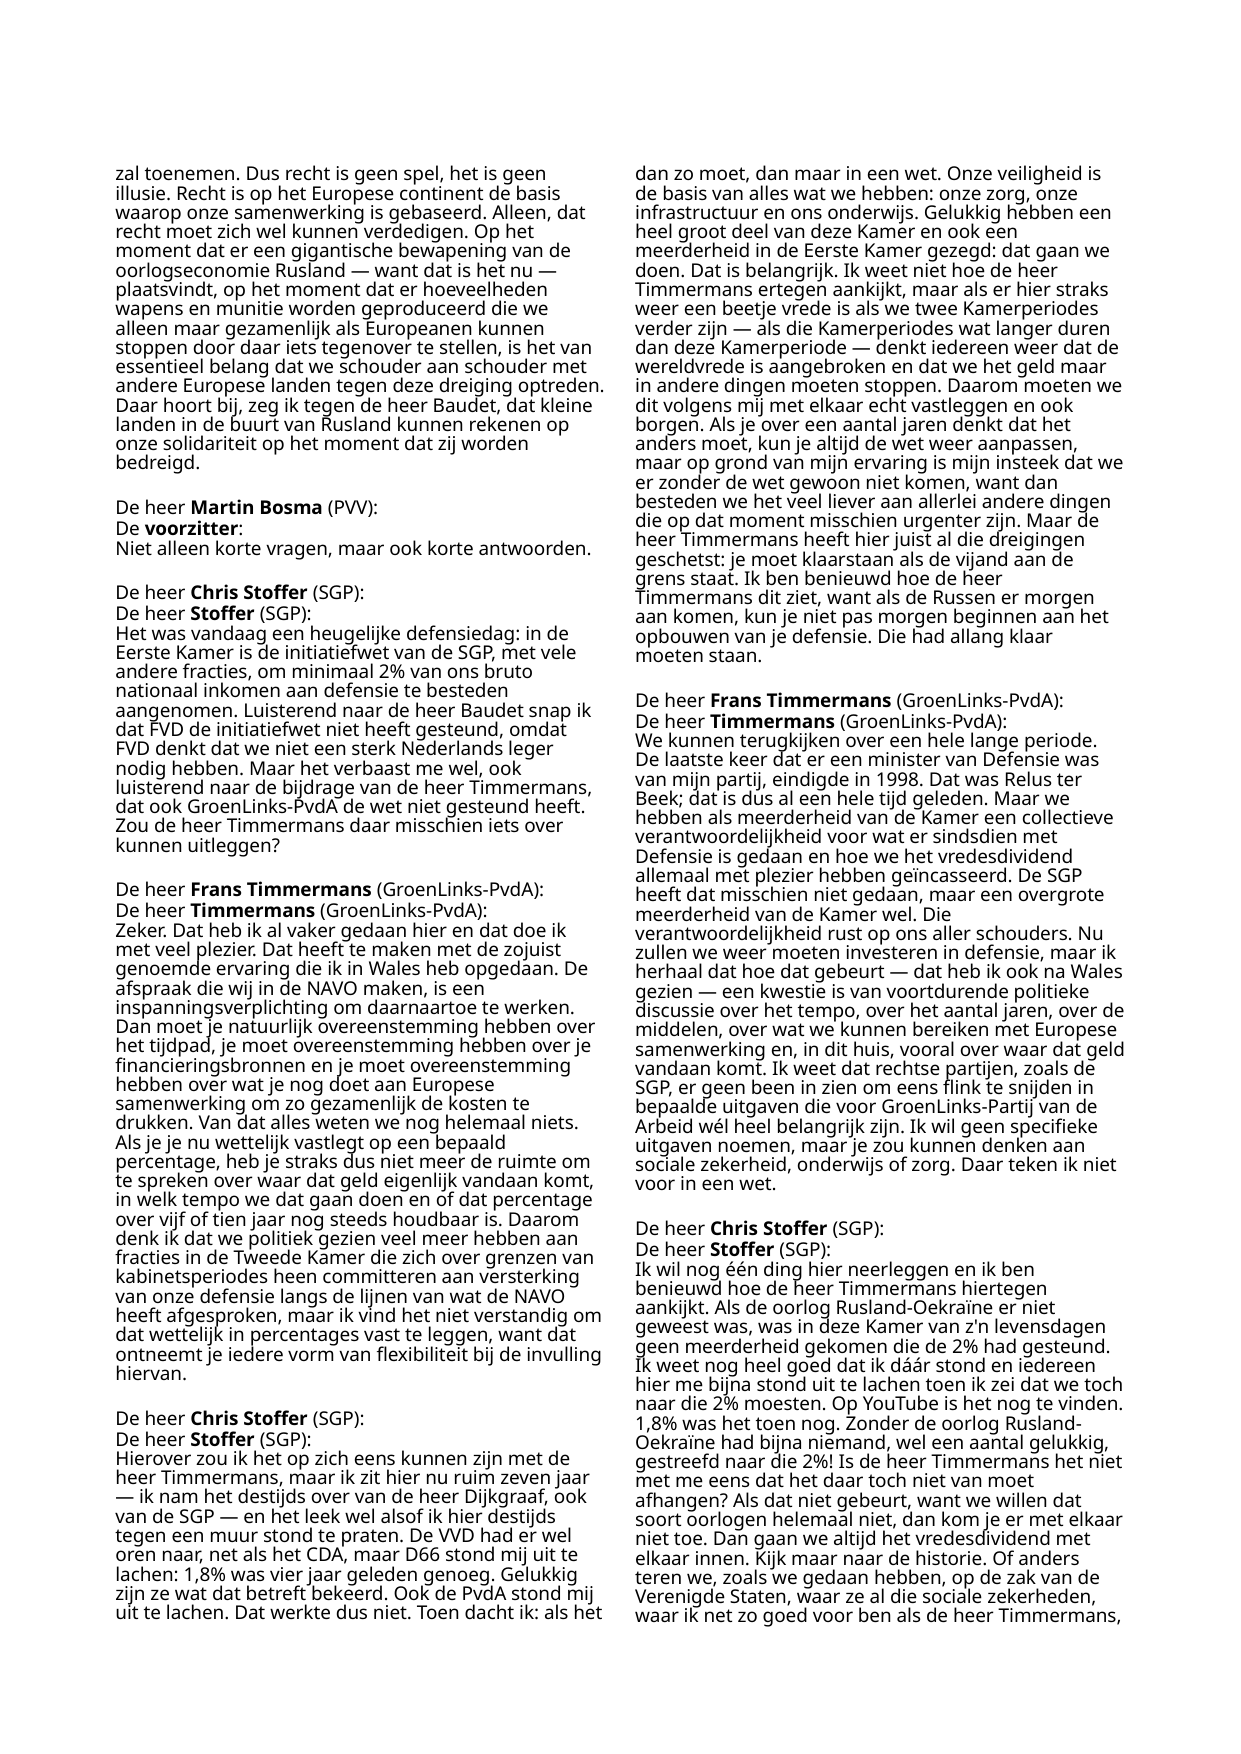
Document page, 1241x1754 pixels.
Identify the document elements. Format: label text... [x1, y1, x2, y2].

text We kunnen terugkijken over een hele lange periode. De laatste keer dat er een minister van Defensie was van mijn partij, eindigde in 1998. Dat was Relus ter Beek; dat is dus al een hele tijd geleden. Maar we hebben als meerderheid van de Kamer een collectieve verantwoordelijkheid voor wat er sindsdien met Defensie is gedaan en hoe we het vredesdividend allemaal met plezier hebben geïncasseerd. De SGP heeft dat misschien niet gedaan, maar een overgrote meerderheid van de Kamer wel. Die verantwoordelijkheid rust op ons aller schouders. Nu zullen we weer moeten investeren in defensie, maar ik herhaal dat hoe dat gebeurt — dat heb ik ook na Wales gezien — een kwestie is van voortdurende politieke discussie over het tempo, over het aantal jaren, over de middelen, over wat we kunnen bereiken met Europese samenwerking en, in dit huis, vooral over waar dat geld vandaan komt. Ik weet dat rechtse partijen, zoals de SGP, er geen been in zien om eens flink te snijden in bepaalde uitgaven die voor GroenLinks-Partij van de Arbeid wél heel belangrijk zijn. Ik wil geen specifieke uitgaven noemen, maar je zou kunnen denken aan sociale zekerheid, onderwijs of zorg. Daar teken ik niet voor in een wet. [635, 732, 1125, 1195]
text De heer Chris Stoffer (SGP): [635, 1216, 1125, 1241]
text Het was vandaag een heugelijke defensiedag: in de Eerste Kamer is de initiatiefwet van de SGP, met vele andere fracties, om minimaal 2% van ons bruto nationaal inkomen aan defensie te besteden aangenomen. Luisterend naar de heer Baudet snap ik dat FVD de initiatiefwet niet heeft gesteund, omdat FVD denkt dat we niet een sterk Nederlands leger nodig hebben. Maar het verbaast me wel, ook luisterend naar de bijdrage van de heer Timmermans, dat ook GroenLinks-PvdA de wet niet gesteund heeft. Zou de heer Timmermans daar misschien iets over kunnen uitleggen? [115, 624, 605, 856]
text Niet alleen korte vragen, maar ook korte antwoorden. [115, 539, 605, 559]
text De heer Stoffer (SGP): [115, 605, 605, 624]
text Hierover zou ik het op zich eens kunnen zijn met de heer Timmermans, maar ik zit hier nu ruim zeven jaar — ik nam het destijds over van de heer Dijkgraaf, ook van de SGP — en het leek wel alsof ik hier destijds tegen een muur stond te praten. De VVD had er wel oren naar, net als het CDA, maar D66 stond mij uit te lachen: 1,8% was vier jaar geleden genoeg. Gelukkig zijn ze wat dat betreft bekeerd. Ook de PvdA stond mij uit te lachen. Dat werkte dus niet. Toen dacht ik: als het [115, 1450, 605, 1623]
text De heer Frans Timmermans (GroenLinks-PvdA): [635, 687, 1125, 713]
text dan zo moet, dan maar in een wet. Onze veiligheid is de basis van alles wat we hebben: onze zorg, onze infrastructuur en ons onderwijs. Gelukkig hebben een heel groot deel van deze Kamer en ook een meerderheid in de Eerste Kamer gezegd: dat gaan we doen. Dat is belangrijk. Ik weet niet hoe de heer Timmermans ertegen aankijkt, maar als er hier straks weer een beetje vrede is als we twee Kamerperiodes verder zijn — als die Kamerperiodes wat langer duren dan deze Kamerperiode — denkt iedereen weer dat de wereldvrede is aangebroken en dat we het geld maar in andere dingen moeten stoppen. Daarom moeten we dit volgens mij met elkaar echt vastleggen en ook borgen. Als je over een aantal jaren denkt dat het anders moet, kun je altijd de wet weer aanpassen, maar op grond van mijn ervaring is mijn insteek dat we er zonder de wet gewoon niet komen, want dan besteden we het veel liever aan allerlei andere dingen die op dat moment misschien urgenter zijn. Maar de heer Timmermans heeft hier juist al die dreigingen geschetst: je moet klaarstaan als de vijand aan de grens staat. Ik ben benieuwd hoe de heer Timmermans dit ziet, want als de Russen er morgen aan komen, kun je niet pas morgen beginnen aan het opbouwen van je defensie. Die had allang klaar moeten staan. [635, 165, 1125, 666]
text De voorzitter: [115, 520, 605, 539]
text De heer Timmermans (GroenLinks-PvdA): [635, 713, 1125, 732]
text zal toenemen. Dus recht is geen spel, het is geen illusie. Recht is op het Europese continent de basis waarop onze samenwerking is gebaseerd. Alleen, dat recht moet zich wel kunnen verdedigen. Op het moment dat er een gigantische bewapening van de oorlogseconomie Rusland — want dat is het nu — plaatsvindt, op het moment dat er hoeveelheden wapens en munitie worden geproduceerd die we alleen maar gezamenlijk als Europeanen kunnen stoppen door daar iets tegenover te stellen, is het van essentieel belang dat we schouder aan schouder met andere Europese landen tegen deze dreiging optreden. Daar hoort bij, zeg ik tegen de heer Baudet, dat kleine landen in de buurt van Rusland kunnen rekenen op onze solidariteit op het moment dat zij worden bedreigd. [115, 165, 605, 474]
text Ik wil nog één ding hier neerleggen en ik ben benieuwd hoe de heer Timmermans hiertegen aankijkt. Als de oorlog Rusland-Oekraïne er niet geweest was, was in deze Kamer van z'n levensdagen geen meerderheid gekomen die de 2% had gesteund. Ik weet nog heel goed dat ik dáár stond en iedereen hier me bijna stond uit te lachen toen ik zei dat we toch naar die 2% moesten. Op YouTube is het nog te vinden. 1,8% was het toen nog. Zonder de oorlog Rusland-Oekraïne had bijna niemand, wel een aantal gelukkig, gestreefd naar die 2%! Is de heer Timmermans het niet met me eens dat het daar toch niet van moet afhangen? Als dat niet gebeurt, want we willen dat soort oorlogen helemaal niet, dan kom je er met elkaar niet toe. Dan gaan we altijd het vredesdividend met elkaar innen. Kijk maar naar de historie. Of anders teren we, zoals we gedaan hebben, op de zak van de Verenigde Staten, waar ze al die sociale zekerheden, waar ik net zo goed voor ben als de heer Timmermans, [635, 1261, 1125, 1627]
text De heer Frans Timmermans (GroenLinks-PvdA): [115, 877, 605, 902]
text Zeker. Dat heb ik al vaker gedaan hier en dat doe ik met veel plezier. Dat heeft te maken met de zojuist genoemde ervaring die ik in Wales heb opgedaan. De afspraak die wij in de NAVO maken, is een inspanningsverplichting om daarnaartoe te werken. Dan moet je natuurlijk overeenstemming hebben over het tijdpad, je moet overeenstemming hebben over je financieringsbronnen en je moet overeenstemming hebben over wat je nog doet aan Europese samenwerking om zo gezamenlijk de kosten te drukken. Van dat alles weten we nog helemaal niets. Als je je nu wettelijk vastlegt op een bepaald percentage, heb je straks dus niet meer de ruimte om te spreken over waar dat geld eigenlijk vandaan komt, in welk tempo we dat gaan doen en of dat percentage over vijf of tien jaar nog steeds houdbaar is. Daarom denk ik dat we politiek gezien veel meer hebben aan fracties in de Tweede Kamer die zich over grenzen van kabinetsperiodes heen committeren aan versterking van onze defensie langs de lijnen van wat de NAVO heeft afgesproken, maar ik vind het niet verstandig om dat wettelijk in percentages vast te leggen, want dat ontneemt je iedere vorm van flexibiliteit bij de invulling hiervan. [115, 922, 605, 1384]
text De heer Timmermans (GroenLinks-PvdA): [115, 902, 605, 922]
text De heer Stoffer (SGP): [115, 1431, 605, 1450]
text De heer Chris Stoffer (SGP): [115, 1405, 605, 1431]
text De heer Martin Bosma (PVV): [115, 494, 605, 520]
text De heer Stoffer (SGP): [635, 1241, 1125, 1261]
text De heer Chris Stoffer (SGP): [115, 579, 605, 605]
